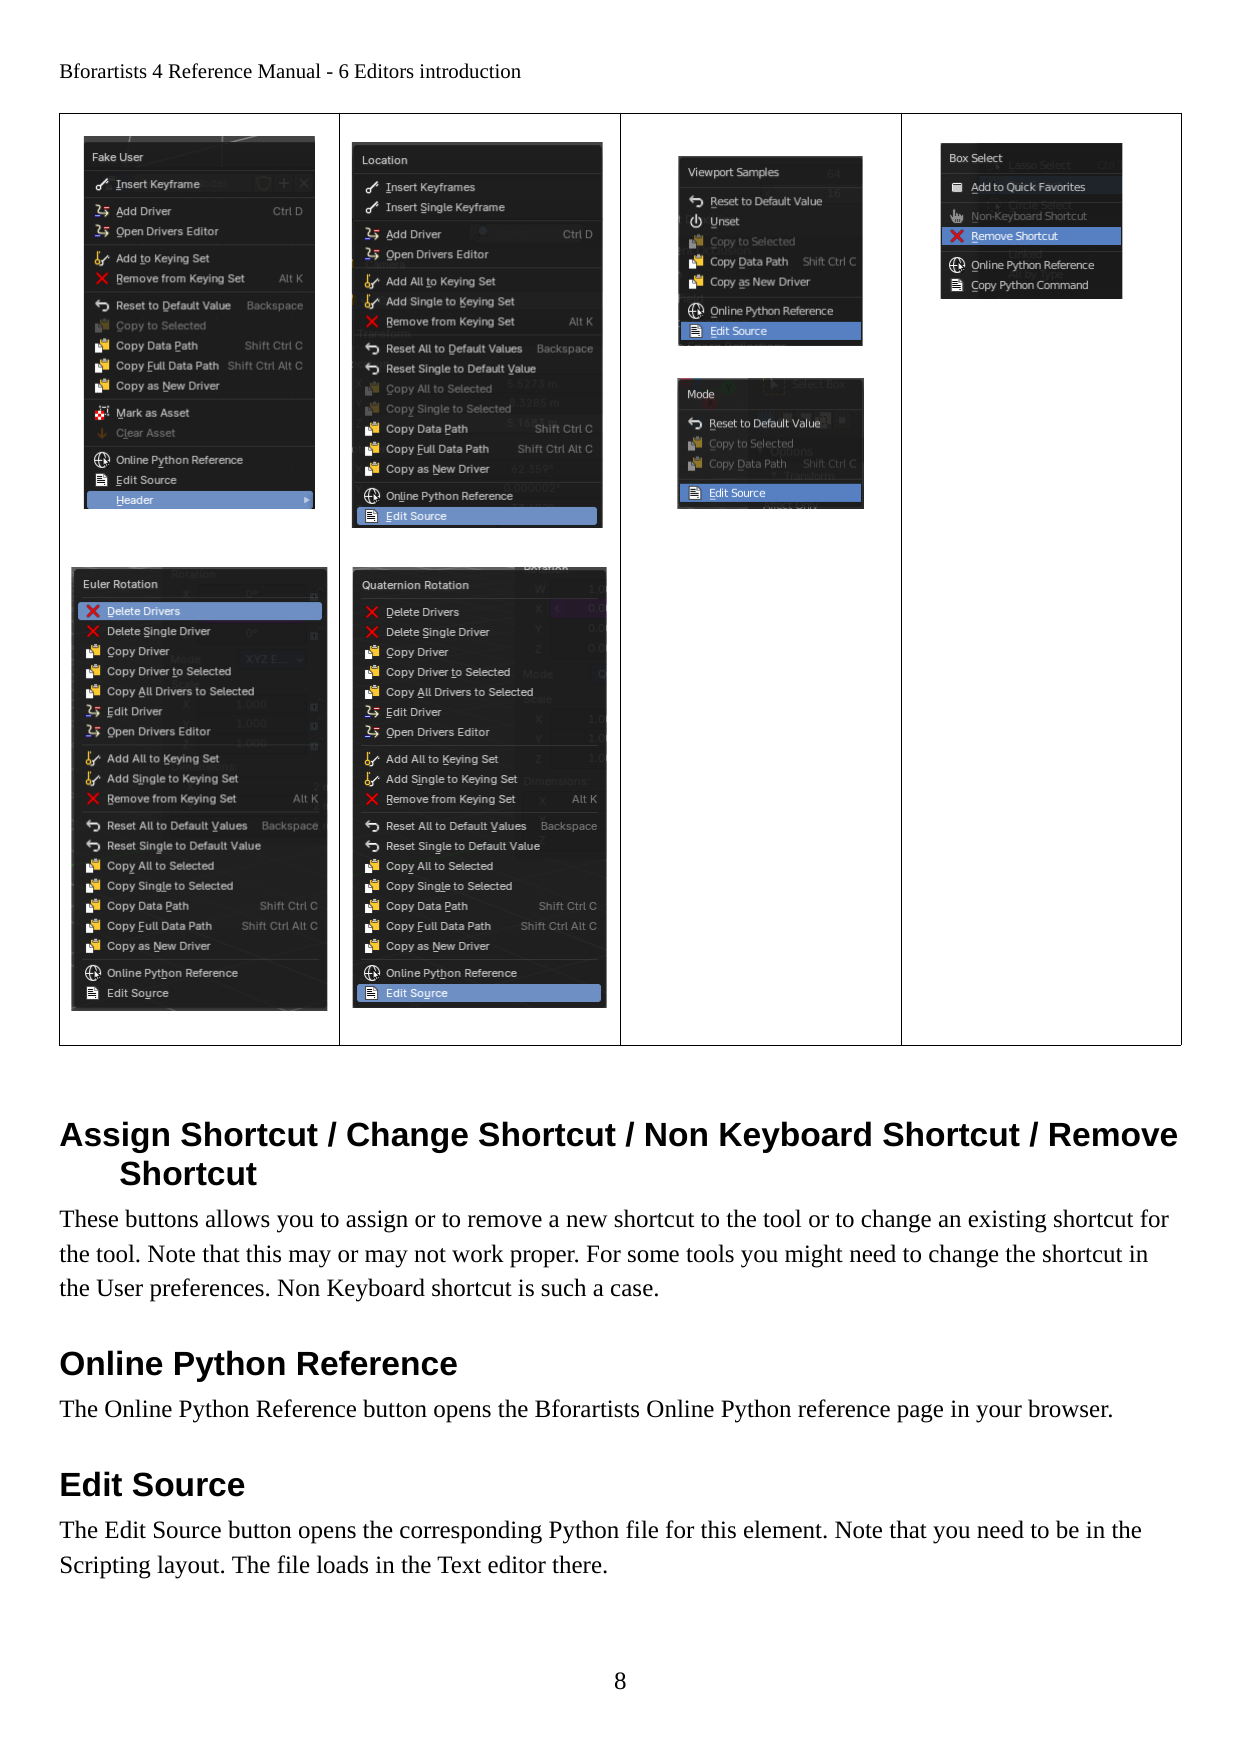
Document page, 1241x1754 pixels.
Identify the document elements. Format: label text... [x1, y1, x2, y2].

subtitle Online Python Reference [59, 1343, 1181, 1382]
table_cell [340, 562, 620, 1045]
text The Online Python Reference button opens the Bforartists Online Python reference page in your browser. [59, 1394, 1181, 1423]
table_header [621, 114, 901, 562]
subtitle Edit Source [59, 1464, 1181, 1503]
text The Edit Source button opens the corresponding Python file for this element. Note that you need to be in the Scripting layout. The file loads in the Text editor there. [59, 1516, 1181, 1579]
table_header [60, 114, 339, 562]
picture [351, 142, 603, 528]
picture [71, 567, 328, 1011]
picture [678, 156, 863, 346]
picture [83, 136, 315, 509]
picture [677, 378, 864, 509]
text These buttons allows you to assign or to remove a new shortcut to the tool or to change an existing shortcut for the tool. Note that this may or may not work proper. For some tools you might need to change the shortcut in the User preferences. Non Keyboard shortcut is such a case. [59, 1204, 1181, 1302]
picture [352, 567, 607, 1008]
table_cell [902, 562, 1181, 1045]
table_cell [621, 562, 901, 1045]
table_header [340, 114, 620, 562]
picture [940, 143, 1123, 299]
table_header [902, 114, 1181, 562]
subtitle Assign Shortcut / Change Shortcut / Non Keyboard Shortcut / Remove Shortcut [59, 1115, 1181, 1192]
table_cell [60, 562, 339, 1045]
